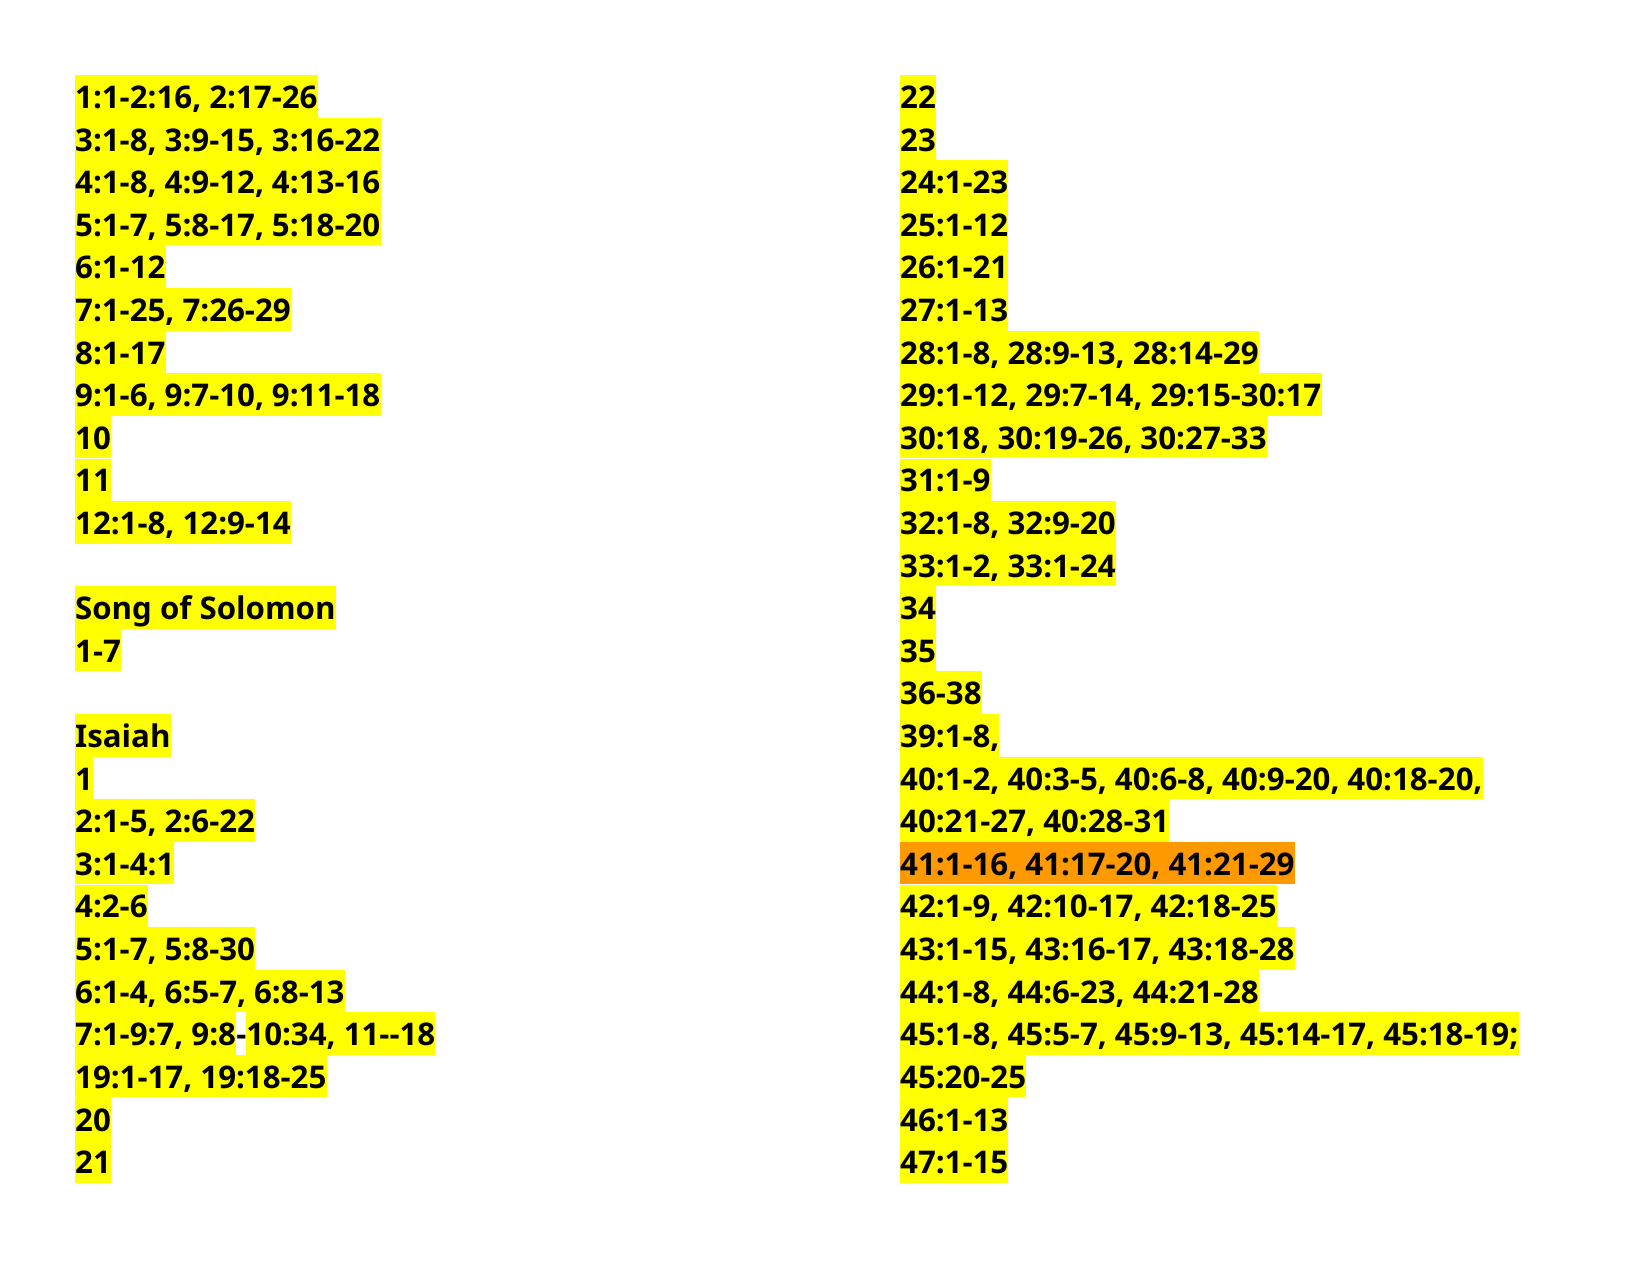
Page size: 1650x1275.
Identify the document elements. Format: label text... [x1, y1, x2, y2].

text 35 [900, 629, 1575, 671]
text 29:1-12, 29:7-14, 29:15-30:17 [900, 373, 1575, 416]
text 43:1-15, 43:16-17, 43:18-28 [900, 927, 1575, 970]
text 23 [900, 118, 1575, 160]
text 11 [75, 458, 750, 501]
text 40:1-2, 40:3-5, 40:6-8, 40:9-20, 40:18-20, 40:21-27, 40:28-31 [900, 757, 1575, 842]
text 6:1-4, 6:5-7, 6:8-13 [75, 970, 750, 1012]
text 1-7 [75, 629, 750, 671]
text 33:1-2, 33:1-24 [900, 544, 1575, 586]
text Song of Solomon [75, 586, 750, 629]
text 2:1-5, 2:6-22 [75, 799, 750, 842]
text 3:1-8, 3:9-15, 3:16-22 [75, 118, 750, 160]
text 36-38 [900, 671, 1575, 714]
text 42:1-9, 42:10-17, 42:18-25 [900, 884, 1575, 927]
text 12:1-8, 12:9-14 [75, 501, 750, 544]
text 26:1-21 [900, 245, 1575, 288]
text 5:1-7, 5:8-17, 5:18-20 [75, 203, 750, 245]
text 19:1-17, 19:18-25 [75, 1055, 750, 1097]
text 3:1-4:1 [75, 842, 750, 884]
text Isaiah [75, 714, 750, 757]
text 22 [900, 75, 1575, 118]
text 34 [900, 586, 1575, 629]
text 31:1-9 [900, 458, 1575, 501]
text 7:1-9:7, 9:8-10:34, 11--18 [75, 1012, 750, 1055]
text 10 [75, 416, 750, 458]
text 1 [75, 757, 750, 799]
text 20 [75, 1097, 750, 1140]
text 6:1-12 [75, 245, 750, 288]
text 7:1-25, 7:26-29 [75, 288, 750, 331]
text 1:1-2:16, 2:17-26 [75, 75, 750, 118]
text 44:1-8, 44:6-23, 44:21-28 [900, 970, 1575, 1012]
text 4:1-8, 4:9-12, 4:13-16 [75, 160, 750, 203]
text 27:1-13 [900, 288, 1575, 331]
text 9:1-6, 9:7-10, 9:11-18 [75, 373, 750, 416]
text 46:1-13 [900, 1097, 1575, 1140]
text 30:18, 30:19-26, 30:27-33 [900, 416, 1575, 458]
text 21 [75, 1140, 750, 1183]
text 32:1-8, 32:9-20 [900, 501, 1575, 544]
text 24:1-23 [900, 160, 1575, 203]
text 45:1-8, 45:5-7, 45:9-13, 45:14-17, 45:18-19; 45:20-25 [900, 1012, 1575, 1097]
text 8:1-17 [75, 331, 750, 373]
text 41:1-16, 41:17-20, 41:21-29 [900, 842, 1575, 884]
text 4:2-6 [75, 884, 750, 927]
text 39:1-8, [900, 714, 1575, 757]
text 25:1-12 [900, 203, 1575, 245]
text 47:1-15 [900, 1140, 1575, 1183]
text 5:1-7, 5:8-30 [75, 927, 750, 970]
text 28:1-8, 28:9-13, 28:14-29 [900, 331, 1575, 373]
